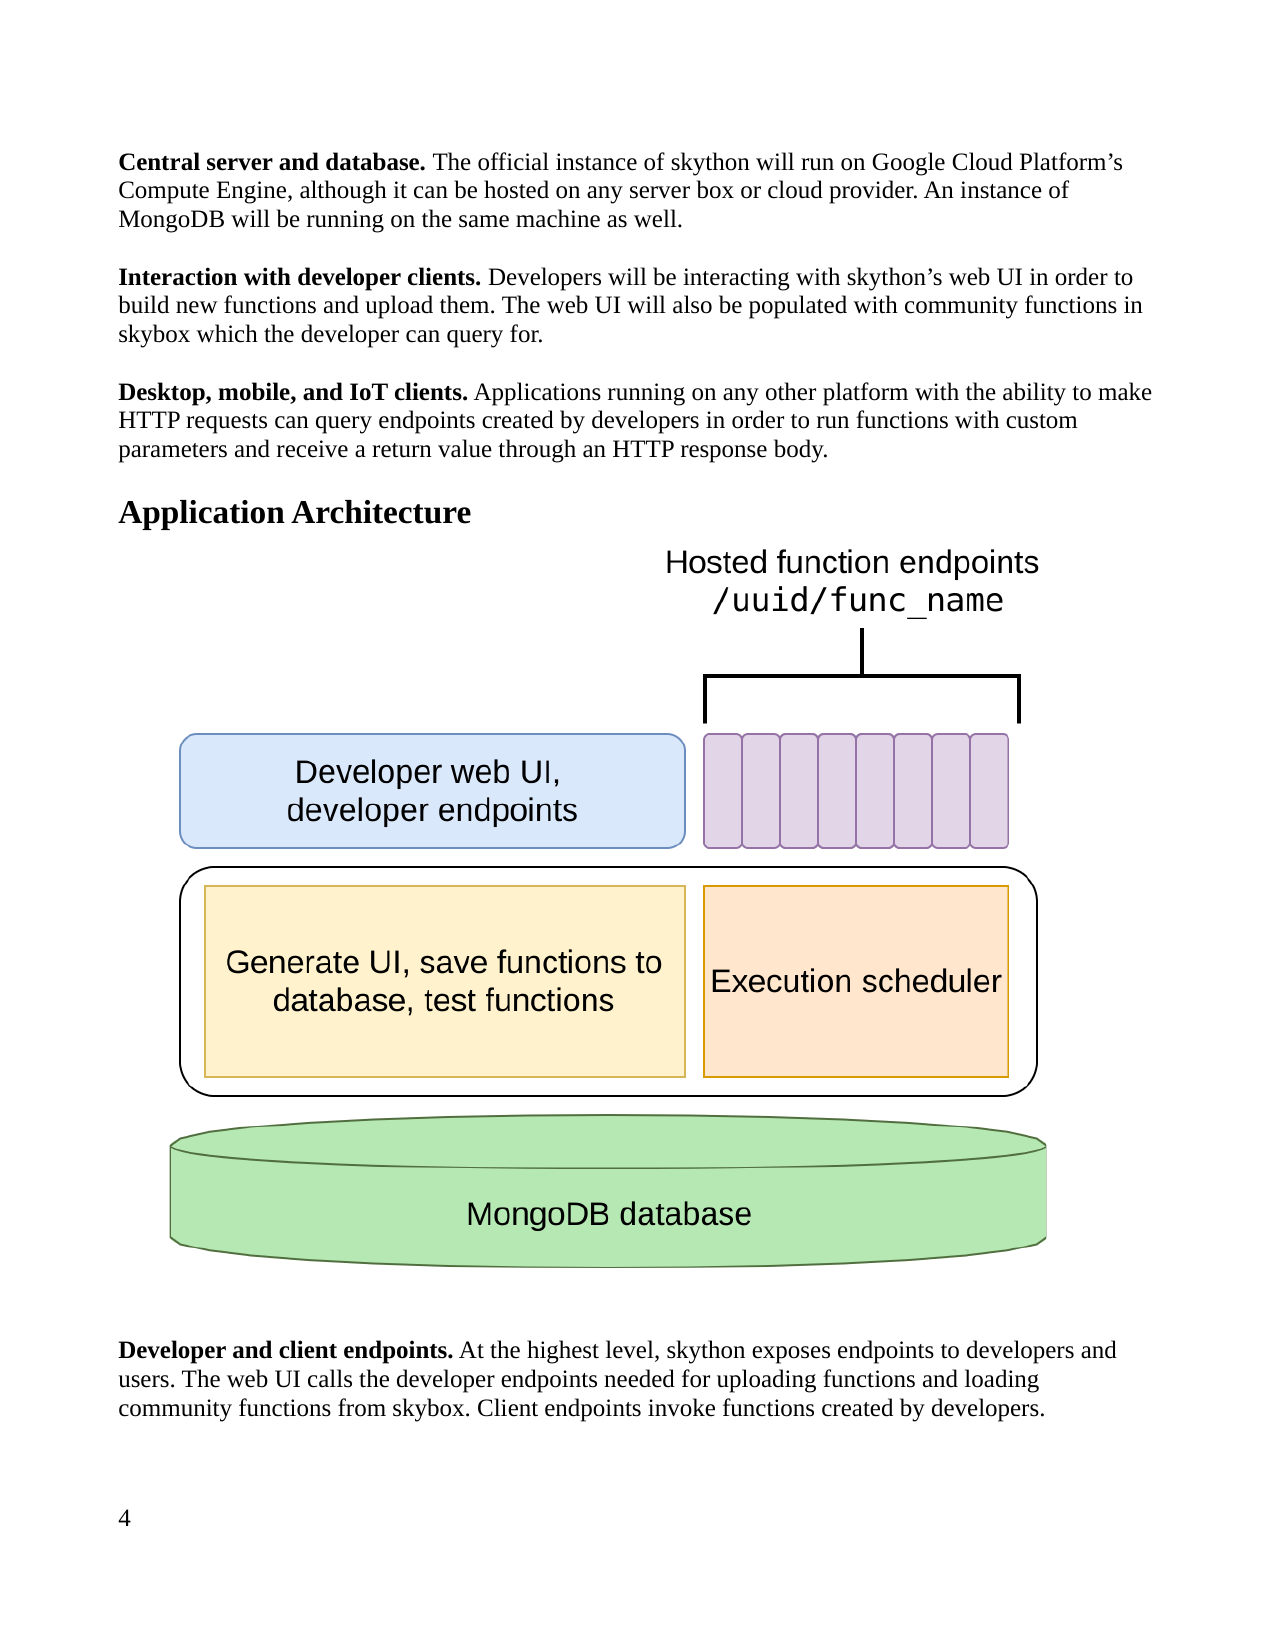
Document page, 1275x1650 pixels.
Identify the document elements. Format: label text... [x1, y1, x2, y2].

picture [169, 543, 1047, 1268]
text Interaction with developer clients. Developers will be interacting with skython’s web UI in order to build new functions and upload them. The web UI will also be populated with community functions in skybox which the developer can query for. [118, 262, 1157, 348]
text Application Architecture [118, 492, 1157, 530]
text Central server and database. The official instance of skython will run on Google Cloud Platform’s Compute Engine, although it can be hosted on any server box or cloud provider. An instance of MongoDB will be running on the same machine as well. [118, 147, 1157, 233]
text Developer and client endpoints. At the highest level, skython exposes endpoints to developers and users. The web UI calls the developer endpoints needed for uploading functions and loading community functions from skybox. Client endpoints invoke functions created by developers. [118, 1335, 1157, 1421]
text Desktop, mobile, and IoT clients. Applications running on any other platform with the ability to make HTTP requests can query endpoints created by developers in order to run functions with custom parameters and receive a return value through an HTTP response body. [118, 377, 1157, 463]
